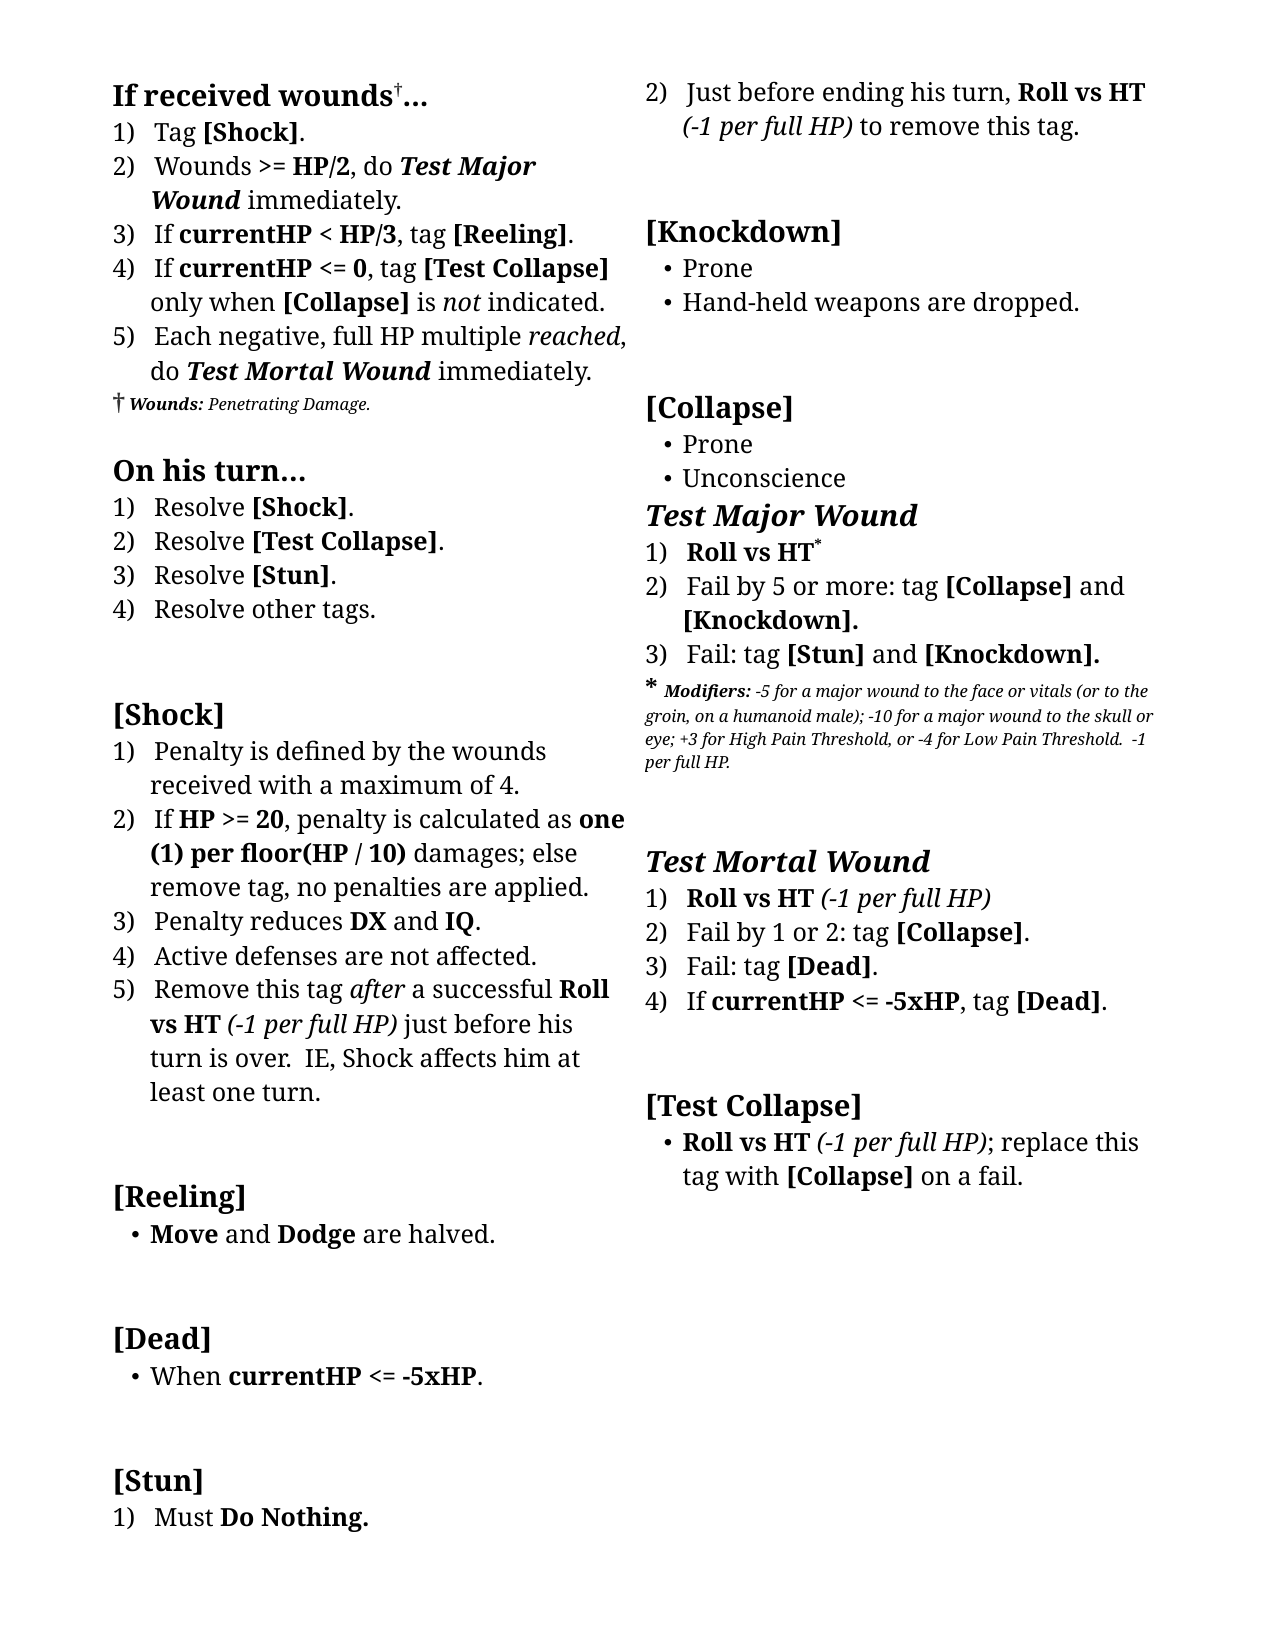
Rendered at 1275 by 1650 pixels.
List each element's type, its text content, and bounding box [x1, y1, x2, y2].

text [Knockdown] [645, 211, 1162, 251]
list Wounds >= HP/2, do Test Major Wound immediately. [112, 149, 630, 217]
list Resolve [Shock]. [112, 490, 630, 524]
list If HP >= 20, penalty is calculated as one (1) per floor(HP / 10) damages; else remove tag, no penalties are applied. [112, 802, 630, 904]
text On his turn… [112, 450, 630, 490]
text [Collapse] [645, 387, 1162, 427]
list Hand-held weapons are dropped. [664, 285, 1162, 319]
list Prone [664, 427, 1162, 461]
list Move and Dodge are halved. [131, 1216, 630, 1250]
list Fail: tag [Dead]. [645, 949, 1162, 983]
list Resolve other tags. [112, 592, 630, 626]
list Active defenses are not affected. [112, 938, 630, 972]
list Fail by 1 or 2: tag [Collapse]. [645, 915, 1162, 949]
list If received wounds†... [112, 75, 630, 115]
text [Stun] [112, 1460, 630, 1500]
text [Shock] [112, 694, 630, 734]
list Penalty is defined by the wounds received with a maximum of 4. [112, 734, 630, 802]
text * Modifiers: -5 for a major wound to the face or vitals (or to the groin, on a humanoid male); -10 for a major wound to the skull or eye; +3 for High Pain Threshold, or -4 for Low Pain Threshold. -1 per full HP. [645, 671, 1162, 773]
list If currentHP <= -5xHP, tag [Dead]. [645, 983, 1162, 1017]
list Roll vs HT (-1 per full HP); replace this tag with [Collapse] on a fail. [664, 1125, 1162, 1193]
text [Dead] [112, 1318, 630, 1358]
list Resolve [Test Collapse]. [112, 524, 630, 558]
list Unconscience [664, 461, 1162, 495]
list Each negative, full HP multiple reached, do Test Mortal Wound immediately. [112, 319, 630, 387]
list Remove this tag after a successful Roll vs HT (-1 per full HP) just before his turn is over. IE, Shock affects him at least one turn. [112, 972, 630, 1108]
list Tag [Shock]. [112, 115, 630, 149]
list Prone [664, 251, 1162, 285]
text [Reeling] [112, 1177, 630, 1216]
list Fail by 5 or more: tag [Collapse] and [Knockdown]. [645, 569, 1162, 637]
text Test Major Wound [645, 495, 1162, 535]
list If currentHP <= 0, tag [Test Collapse] only when [Collapse] is not indicated. [112, 251, 630, 319]
list When currentHP <= -5xHP. [131, 1358, 630, 1392]
list Roll vs HT* [645, 535, 1162, 569]
list Just before ending his turn, Roll vs HT (-1 per full HP) to remove this tag. [645, 75, 1162, 143]
list Penalty reduces DX and IQ. [112, 904, 630, 938]
list If currentHP < HP/3, tag [Reeling]. [112, 217, 630, 251]
text † Wounds: Penetrating Damage. [112, 387, 630, 416]
list Roll vs HT (-1 per full HP) [645, 881, 1162, 915]
text Test Mortal Wound [645, 841, 1162, 881]
list Resolve [Stun]. [112, 558, 630, 592]
list Must Do Nothing. [112, 1500, 630, 1534]
list Fail: tag [Stun] and [Knockdown]. [645, 637, 1162, 671]
text [Test Collapse] [645, 1085, 1162, 1125]
